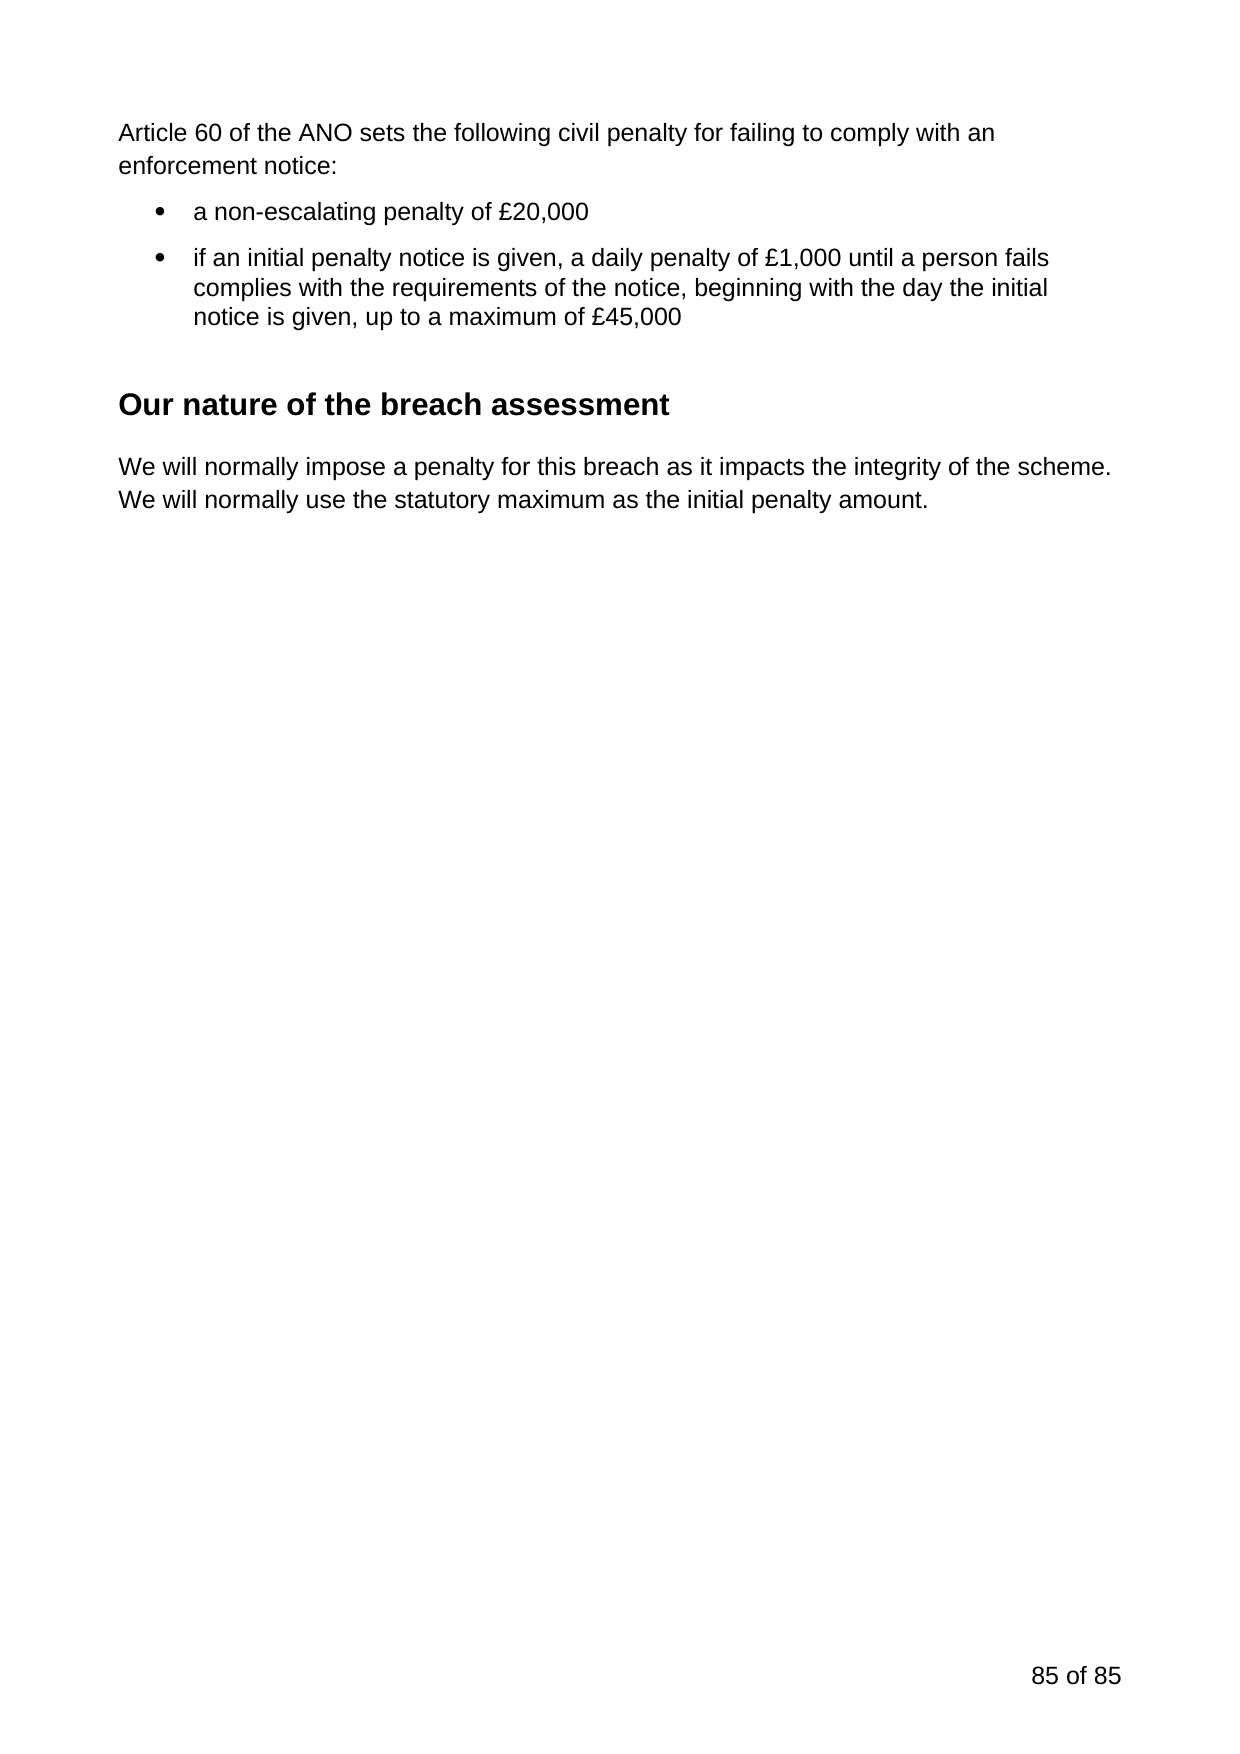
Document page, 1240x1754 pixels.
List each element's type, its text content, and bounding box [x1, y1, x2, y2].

list a non-escalating penalty of £20,000 [156, 197, 1121, 226]
text Article 60 of the ANO sets the following civil penalty for failing to comply with an enforcement notice: [118, 118, 1121, 180]
text We will normally impose a penalty for this breach as it impacts the integrity of the scheme. We will normally use the statutory maximum as the initial penalty amount. [118, 452, 1121, 514]
list if an initial penalty notice is given, a daily penalty of £1,000 until a person fails complies with the requirements of the notice, beginning with the day the initial notice is given, up to a maximum of £45,000 [156, 243, 1121, 331]
subtitle Our nature of the breach assessment [118, 386, 1121, 422]
